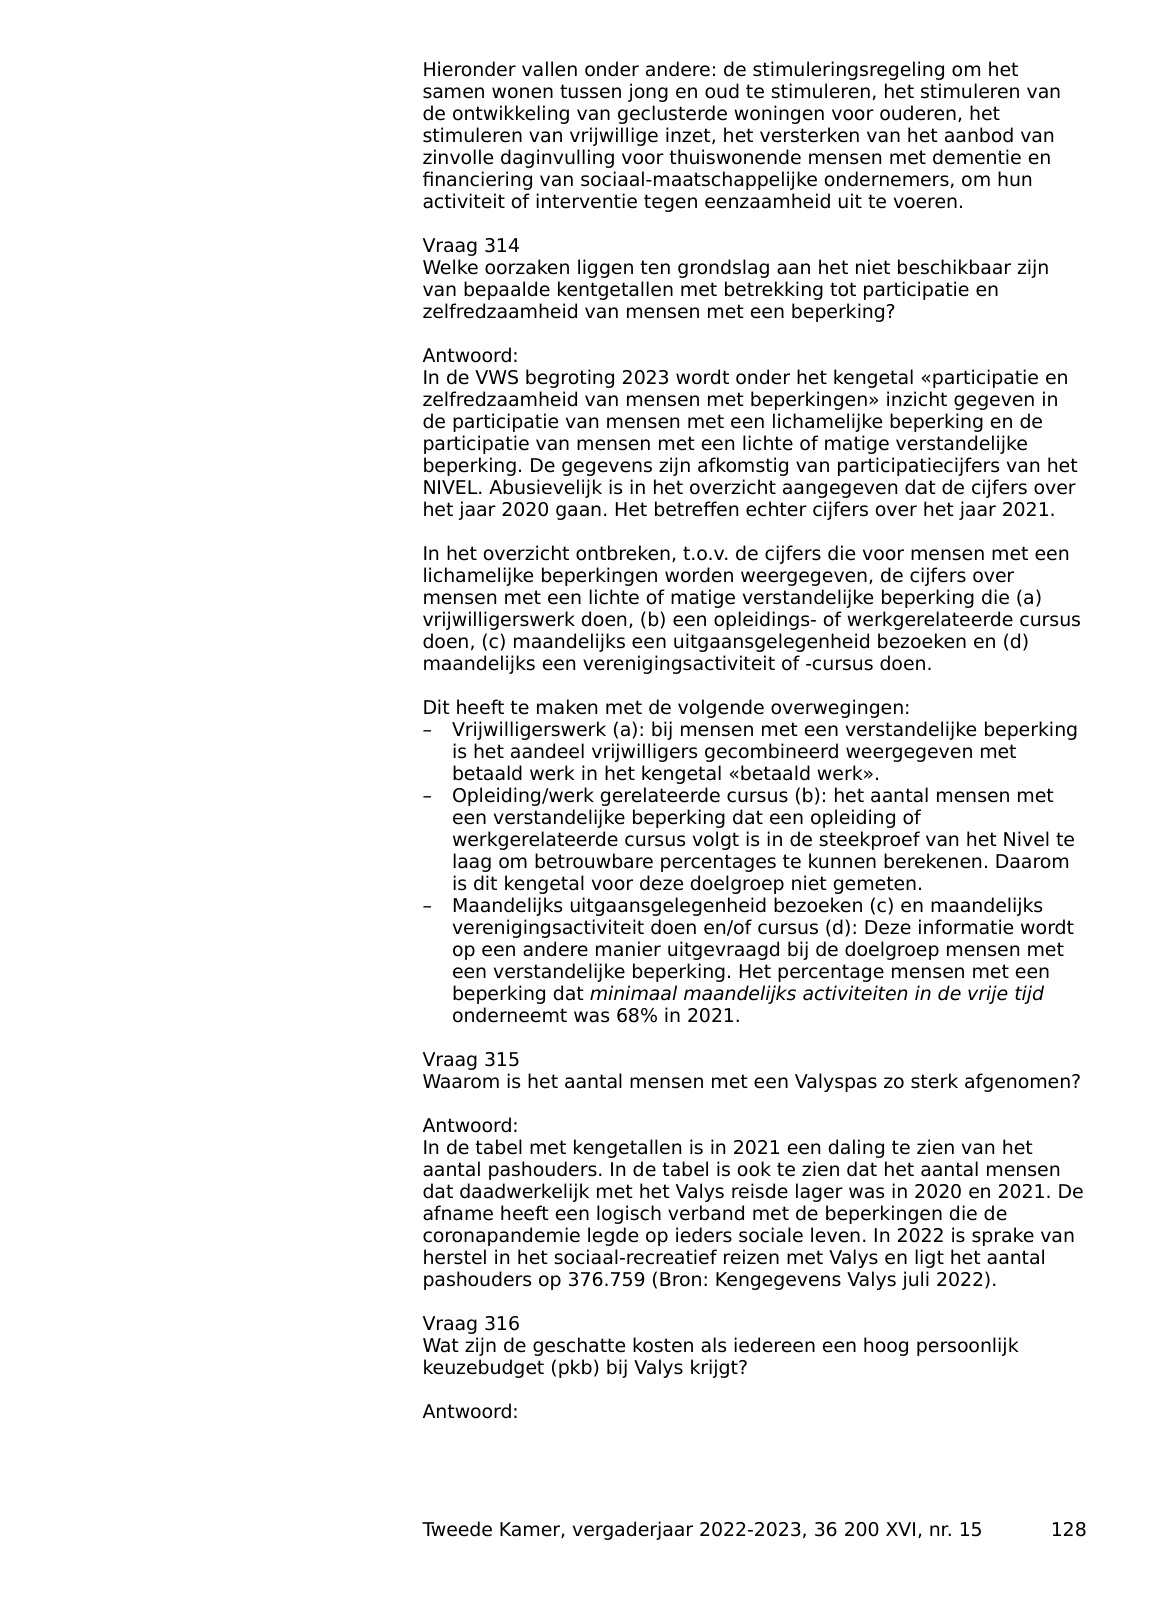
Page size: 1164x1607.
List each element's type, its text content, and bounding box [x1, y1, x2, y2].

text Vraag 314 [422, 235, 1087, 257]
text Antwoord: [422, 1401, 1087, 1423]
text Waarom is het aantal mensen met een Valyspas zo sterk afgenomen? [422, 1071, 1087, 1093]
text Welke oorzaken liggen ten grondslag aan het niet beschikbaar zijn van bepaalde kentgetallen met betrekking tot participatie en zelfredzaamheid van mensen met een beperking? [422, 257, 1087, 323]
text – Vrijwilligerswerk (a): bij mensen met een verstandelijke beperking is het aandeel vrijwilligers gecombineerd weergegeven met betaald werk in het kengetal «betaald werk». [422, 719, 1087, 785]
text Wat zijn de geschatte kosten als iedereen een hoog persoonlijk keuzebudget (pkb) bij Valys krijgt? [422, 1335, 1087, 1379]
text Vraag 315 [422, 1049, 1087, 1071]
text In het overzicht ontbreken, t.o.v. de cijfers die voor mensen met een lichamelijke beperkingen worden weergegeven, de cijfers over mensen met een lichte of matige verstandelijke beperking die (a) vrijwilligerswerk doen, (b) een opleidings- of werkgerelateerde cursus doen, (c) maandelijks een uitgaansgelegenheid bezoeken en (d) maandelijks een verenigingsactiviteit of -cursus doen. [422, 543, 1087, 675]
text – Opleiding/werk gerelateerde cursus (b): het aantal mensen met een verstandelijke beperking dat een opleiding of werkgerelateerde cursus volgt is in de steekproef van het Nivel te laag om betrouwbare percentages te kunnen berekenen. Daarom is dit kengetal voor deze doelgroep niet gemeten. [422, 785, 1087, 895]
text – Maandelijks uitgaansgelegenheid bezoeken (c) en maandelijks verenigingsactiviteit doen en/of cursus (d): Deze informatie wordt op een andere manier uitgevraagd bij de doelgroep mensen met een verstandelijke beperking. Het percentage mensen met een beperking dat minimaal maandelijks activiteiten in de vrije tijd onderneemt was 68% in 2021. [422, 895, 1087, 1027]
text In de tabel met kengetallen is in 2021 een daling te zien van het aantal pashouders. In de tabel is ook te zien dat het aantal mensen dat daadwerkelijk met het Valys reisde lager was in 2020 en 2021. De afname heeft een logisch verband met de beperkingen die de coronapandemie legde op ieders sociale leven. In 2022 is sprake van herstel in het sociaal-recreatief reizen met Valys en ligt het aantal pashouders op 376.759 (Bron: Kengegevens Valys juli 2022). [422, 1137, 1087, 1291]
text Hieronder vallen onder andere: de stimuleringsregeling om het samen wonen tussen jong en oud te stimuleren, het stimuleren van de ontwikkeling van geclusterde woningen voor ouderen, het stimuleren van vrijwillige inzet, het versterken van het aanbod van zinvolle daginvulling voor thuiswonende mensen met dementie en financiering van sociaal-maatschappelijke ondernemers, om hun activiteit of interventie tegen eenzaamheid uit te voeren. [422, 59, 1087, 213]
text Dit heeft te maken met de volgende overwegingen: [422, 697, 1087, 719]
text In de VWS begroting 2023 wordt onder het kengetal «participatie en zelfredzaamheid van mensen met beperkingen» inzicht gegeven in de participatie van mensen met een lichamelijke beperking en de participatie van mensen met een lichte of matige verstandelijke beperking. De gegevens zijn afkomstig van participatiecijfers van het NIVEL. Abusievelijk is in het overzicht aangegeven dat de cijfers over het jaar 2020 gaan. Het betreffen echter cijfers over het jaar 2021. [422, 367, 1087, 521]
text Antwoord: [422, 345, 1087, 367]
text Vraag 316 [422, 1313, 1087, 1335]
text Antwoord: [422, 1115, 1087, 1137]
